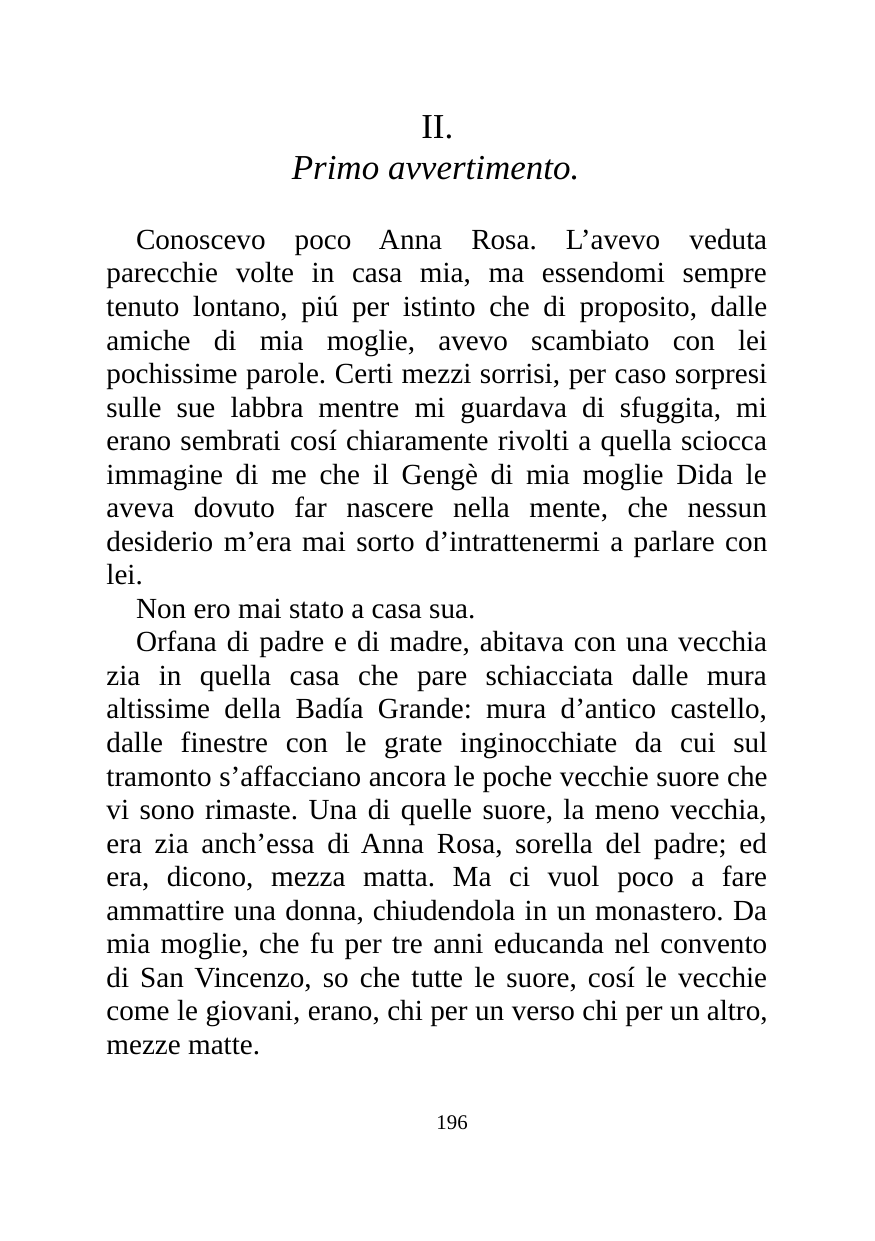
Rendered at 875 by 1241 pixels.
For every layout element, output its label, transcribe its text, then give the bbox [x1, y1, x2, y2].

text Non ero mai stato a casa sua. [106, 591, 768, 624]
subtitle II. Primo avvertimento. [106, 106, 768, 187]
text Conoscevo poco Anna Rosa. L’avevo veduta parecchie volte in casa mia, ma essendomi sempre tenuto lontano, piú per istinto che di proposito, dalle amiche di mia moglie, avevo scambiato con lei pochissime parole. Certi mezzi sorrisi, per caso sorpresi sulle sue labbra mentre mi guardava di sfuggita, mi erano sembrati cosí chiaramente rivolti a quella sciocca immagine di me che il Gengè di mia moglie Dida le aveva dovuto far nascere nella mente, che nessun desiderio m’era mai sorto d’intrattenermi a parlare con lei. [106, 222, 768, 591]
text Orfana di padre e di madre, abitava con una vecchia zia in quella casa che pare schiacciata dalle mura altissime della Badía Grande: mura d’antico castello, dalle finestre con le grate inginocchiate da cui sul tramonto s’affacciano ancora le poche vecchie suore che vi sono rimaste. Una di quelle suore, la meno vecchia, era zia anch’essa di Anna Rosa, sorella del padre; ed era, dicono, mezza matta. Ma ci vuol poco a fare ammattire una donna, chiudendola in un monastero. Da mia moglie, che fu per tre anni educanda nel convento di San Vincenzo, so che tutte le suore, cosí le vecchie come le giovani, erano, chi per un verso chi per un altro, mezze matte. [106, 624, 768, 1061]
